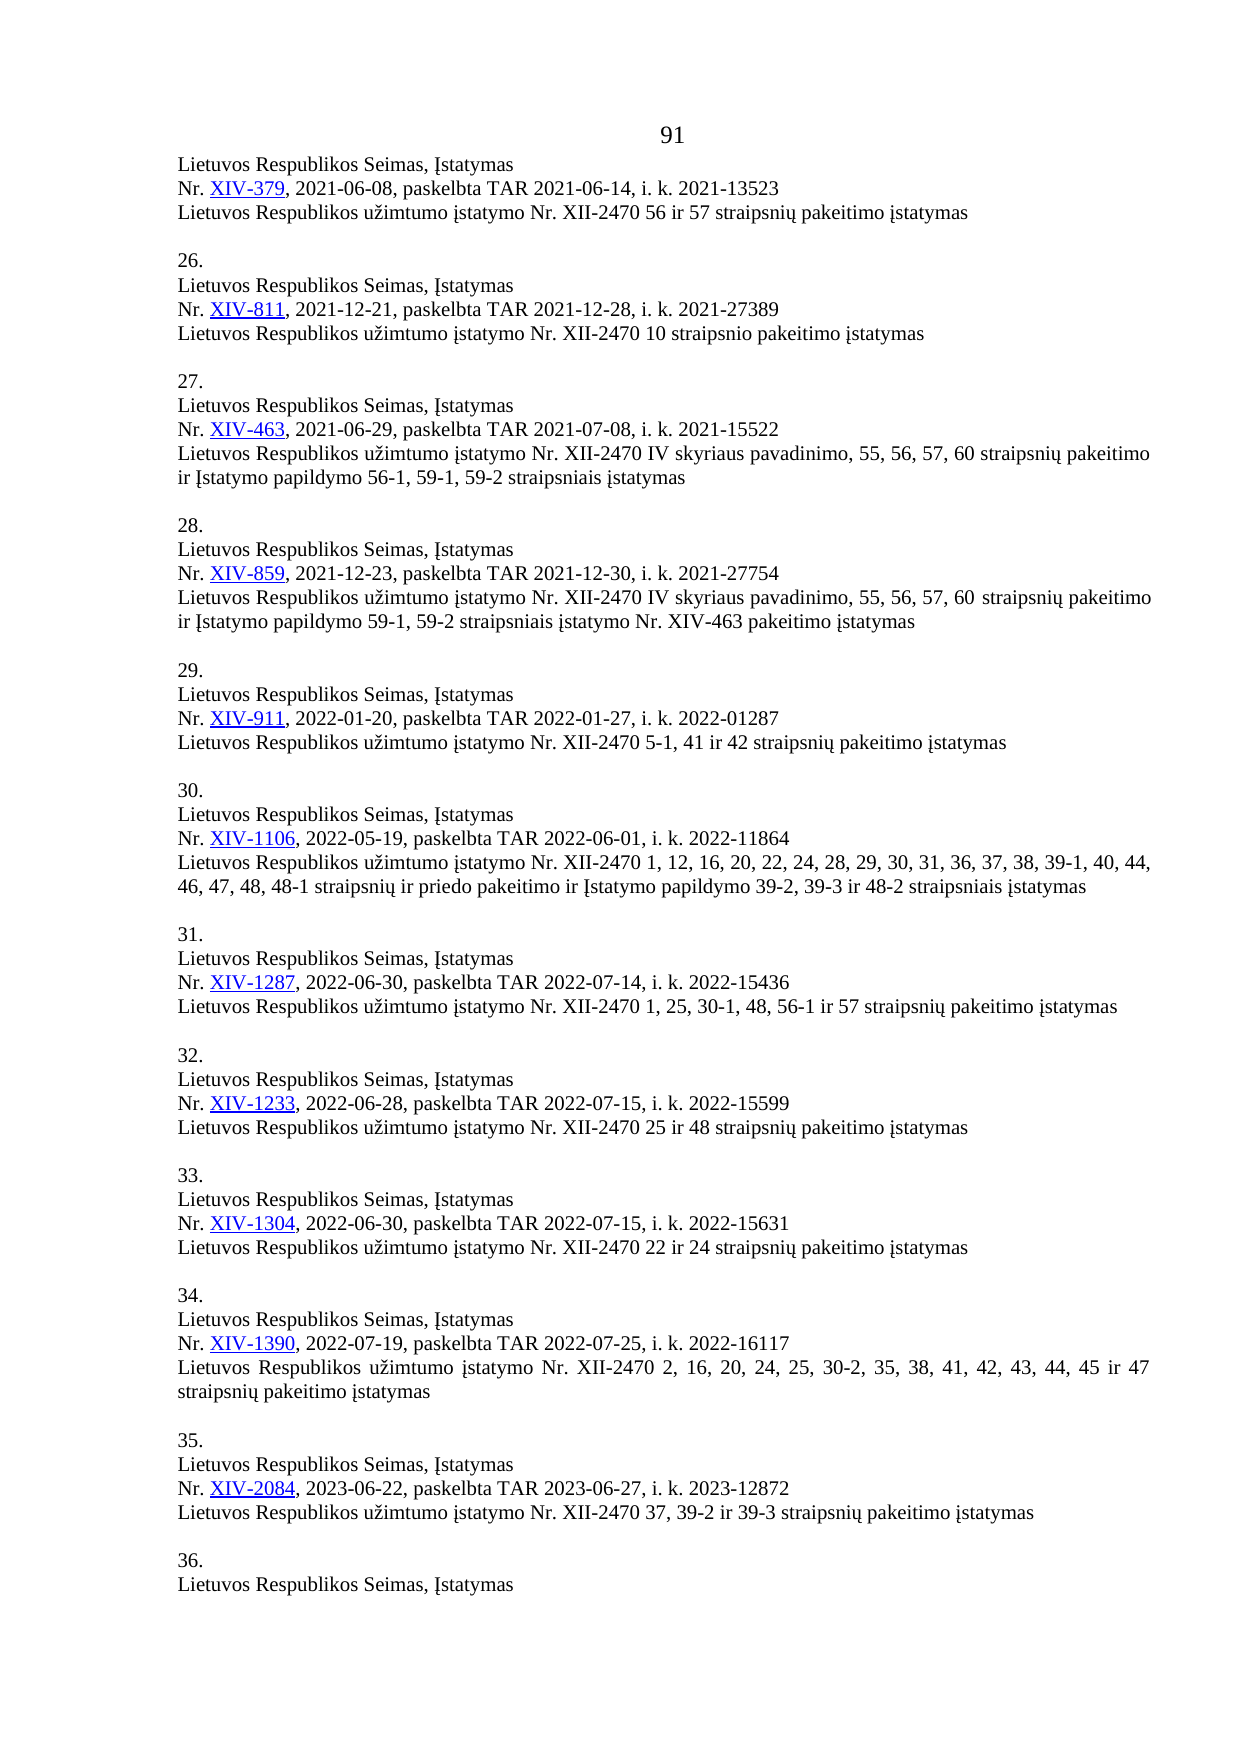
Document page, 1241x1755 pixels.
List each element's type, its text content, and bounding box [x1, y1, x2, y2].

text Nr. XIV-463, 2021-06-29, paskelbta TAR 2021-07-08, i. k. 2021-15522 [177, 417, 1152, 441]
text Nr. XIV-859, 2021-12-23, paskelbta TAR 2021-12-30, i. k. 2021-27754 [177, 561, 1152, 585]
text 34. [177, 1283, 1152, 1307]
text 30. [177, 778, 1152, 802]
text Lietuvos Respublikos užimtumo įstatymo Nr. XII-2470 22 ir 24 straipsnių pakeitimo įstatymas [177, 1235, 1152, 1259]
text Lietuvos Respublikos užimtumo įstatymo Nr. XII-2470 10 straipsnio pakeitimo įstatymas [177, 321, 1152, 345]
text Lietuvos Respublikos Seimas, Įstatymas [177, 1452, 1152, 1476]
text Lietuvos Respublikos Seimas, Įstatymas [177, 802, 1152, 826]
text 29. [177, 657, 1152, 682]
text Lietuvos Respublikos užimtumo įstatymo Nr. XII-2470 37, 39-2 ir 39-3 straipsnių pakeitimo įstatymas [177, 1500, 1152, 1524]
text Lietuvos Respublikos užimtumo įstatymo Nr. XII-2470 25 ir 48 straipsnių pakeitimo įstatymas [177, 1115, 1152, 1139]
text 26. [177, 248, 1152, 272]
text 35. [177, 1427, 1152, 1452]
text Nr. XIV-1390, 2022-07-19, paskelbta TAR 2022-07-25, i. k. 2022-16117 [177, 1331, 1152, 1355]
text Nr. XIV-1106, 2022-05-19, paskelbta TAR 2022-06-01, i. k. 2022-11864 [177, 826, 1152, 850]
text Lietuvos Respublikos užimtumo įstatymo Nr. XII-2470 IV skyriaus pavadinimo, 55, 56, 57, 60 straipsnių pakeitimo ir Įstatymo papildymo 56-1, 59-1, 59-2 straipsniais įstatymas [177, 441, 1152, 489]
text 33. [177, 1163, 1152, 1187]
text Lietuvos Respublikos Seimas, Įstatymas [177, 1307, 1152, 1331]
text Lietuvos Respublikos Seimas, Įstatymas [177, 1067, 1152, 1091]
text Lietuvos Respublikos Seimas, Įstatymas [177, 272, 1152, 297]
text 31. [177, 922, 1152, 946]
text Nr. XIV-379, 2021-06-08, paskelbta TAR 2021-06-14, i. k. 2021-13523 [177, 176, 1152, 200]
text Nr. XIV-911, 2022-01-20, paskelbta TAR 2022-01-27, i. k. 2022-01287 [177, 706, 1152, 730]
text Lietuvos Respublikos Seimas, Įstatymas [177, 1572, 1152, 1596]
text Nr. XIV-1233, 2022-06-28, paskelbta TAR 2022-07-15, i. k. 2022-15599 [177, 1091, 1152, 1115]
text 28. [177, 513, 1152, 537]
text Nr. XIV-2084, 2023-06-22, paskelbta TAR 2023-06-27, i. k. 2023-12872 [177, 1476, 1152, 1500]
text Lietuvos Respublikos užimtumo įstatymo Nr. XII-2470 1, 25, 30-1, 48, 56-1 ir 57 straipsnių pakeitimo įstatymas [177, 994, 1152, 1018]
text Lietuvos Respublikos užimtumo įstatymo Nr. XII-2470 5-1, 41 ir 42 straipsnių pakeitimo įstatymas [177, 730, 1152, 754]
text 32. [177, 1042, 1152, 1067]
text Lietuvos Respublikos Seimas, Įstatymas [177, 682, 1152, 706]
text Lietuvos Respublikos Seimas, Įstatymas [177, 152, 1152, 176]
text Lietuvos Respublikos Seimas, Įstatymas [177, 946, 1152, 970]
text Nr. XIV-1304, 2022-06-30, paskelbta TAR 2022-07-15, i. k. 2022-15631 [177, 1211, 1152, 1235]
text Lietuvos Respublikos Seimas, Įstatymas [177, 1187, 1152, 1211]
text Lietuvos Respublikos užimtumo įstatymo Nr. XII-2470 1, 12, 16, 20, 22, 24, 28, 29, 30, 31, 36, 37, 38, 39-1, 40, 44, 46, 47, 48, 48-1 straipsnių ir priedo pakeitimo ir Įstatymo papildymo 39-2, 39-3 ir 48-2 straipsniais įstatymas [177, 850, 1152, 898]
text Nr. XIV-811, 2021-12-21, paskelbta TAR 2021-12-28, i. k. 2021-27389 [177, 297, 1152, 321]
text Lietuvos Respublikos Seimas, Įstatymas [177, 393, 1152, 417]
text Lietuvos Respublikos užimtumo įstatymo Nr. XII-2470 2, 16, 20, 24, 25, 30-2, 35, 38, 41, 42, 43, 44, 45 ir 47 straipsnių pakeitimo įstatymas [177, 1355, 1152, 1403]
text 27. [177, 369, 1152, 393]
text Lietuvos Respublikos užimtumo įstatymo Nr. XII-2470 56 ir 57 straipsnių pakeitimo įstatymas [177, 200, 1152, 224]
text Lietuvos Respublikos užimtumo įstatymo Nr. XII-2470 IV skyriaus pavadinimo, 55, 56, 57, 60 straipsnių pakeitimo ir Įstatymo papildymo 59-1, 59-2 straipsniais įstatymo Nr. XIV-463 pakeitimo įstatymas [177, 585, 1152, 633]
text Nr. XIV-1287, 2022-06-30, paskelbta TAR 2022-07-14, i. k. 2022-15436 [177, 970, 1152, 994]
text 36. [177, 1548, 1152, 1572]
text Lietuvos Respublikos Seimas, Įstatymas [177, 537, 1152, 561]
